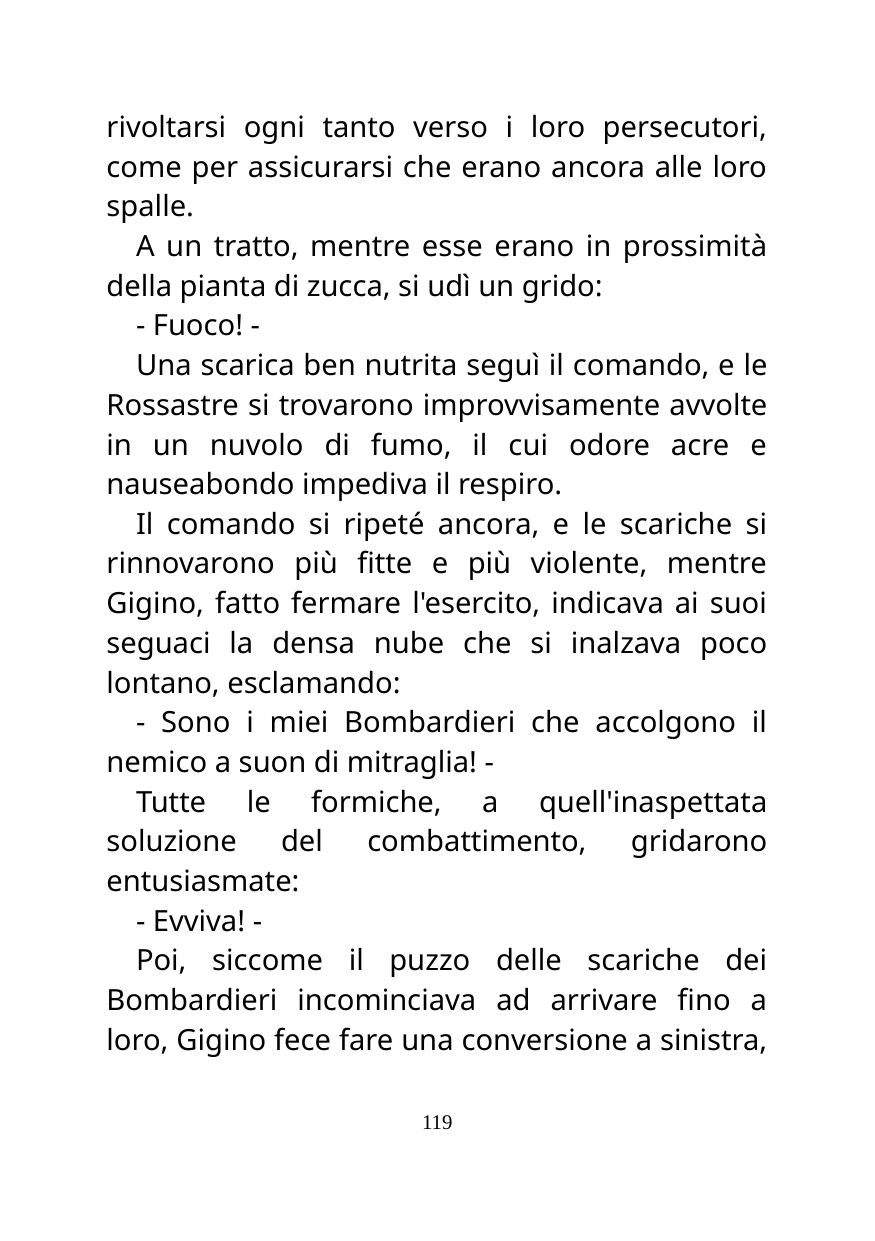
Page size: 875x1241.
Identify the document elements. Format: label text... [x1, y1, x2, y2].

text Il comando si ripeté ancora, e le scariche si rinnovarono più fitte e più violente, mentre Gigino, fatto fermare l'esercito, indicava ai suoi seguaci la densa nube che si inalzava poco lontano, esclamando: [106, 503, 768, 702]
text - Evviva! - [106, 900, 768, 940]
text Tutte le formiche, a quell'inaspettata soluzione del combattimento, gridarono entusiasmate: [106, 781, 768, 900]
text - Sono i miei Bombardieri che accolgono il nemico a suon di mitraglia! - [106, 702, 768, 781]
text Una scarica ben nutrita seguì il comando, e le Rossastre si trovarono improvvisamente avvolte in un nuvolo di fumo, il cui odore acre e nauseabondo impediva il respiro. [106, 344, 768, 503]
text - Fuoco! - [106, 305, 768, 344]
text rivoltarsi ogni tanto verso i loro persecutori, come per assicurarsi che erano ancora alle loro spalle. [106, 106, 768, 225]
text Poi, siccome il puzzo delle scariche dei Bombardieri incominciava ad arrivare fino a loro, Gigino fece fare una conversione a sinistra, [106, 940, 768, 1059]
text A un tratto, mentre esse erano in prossimità della pianta di zucca, si udì un grido: [106, 225, 768, 305]
